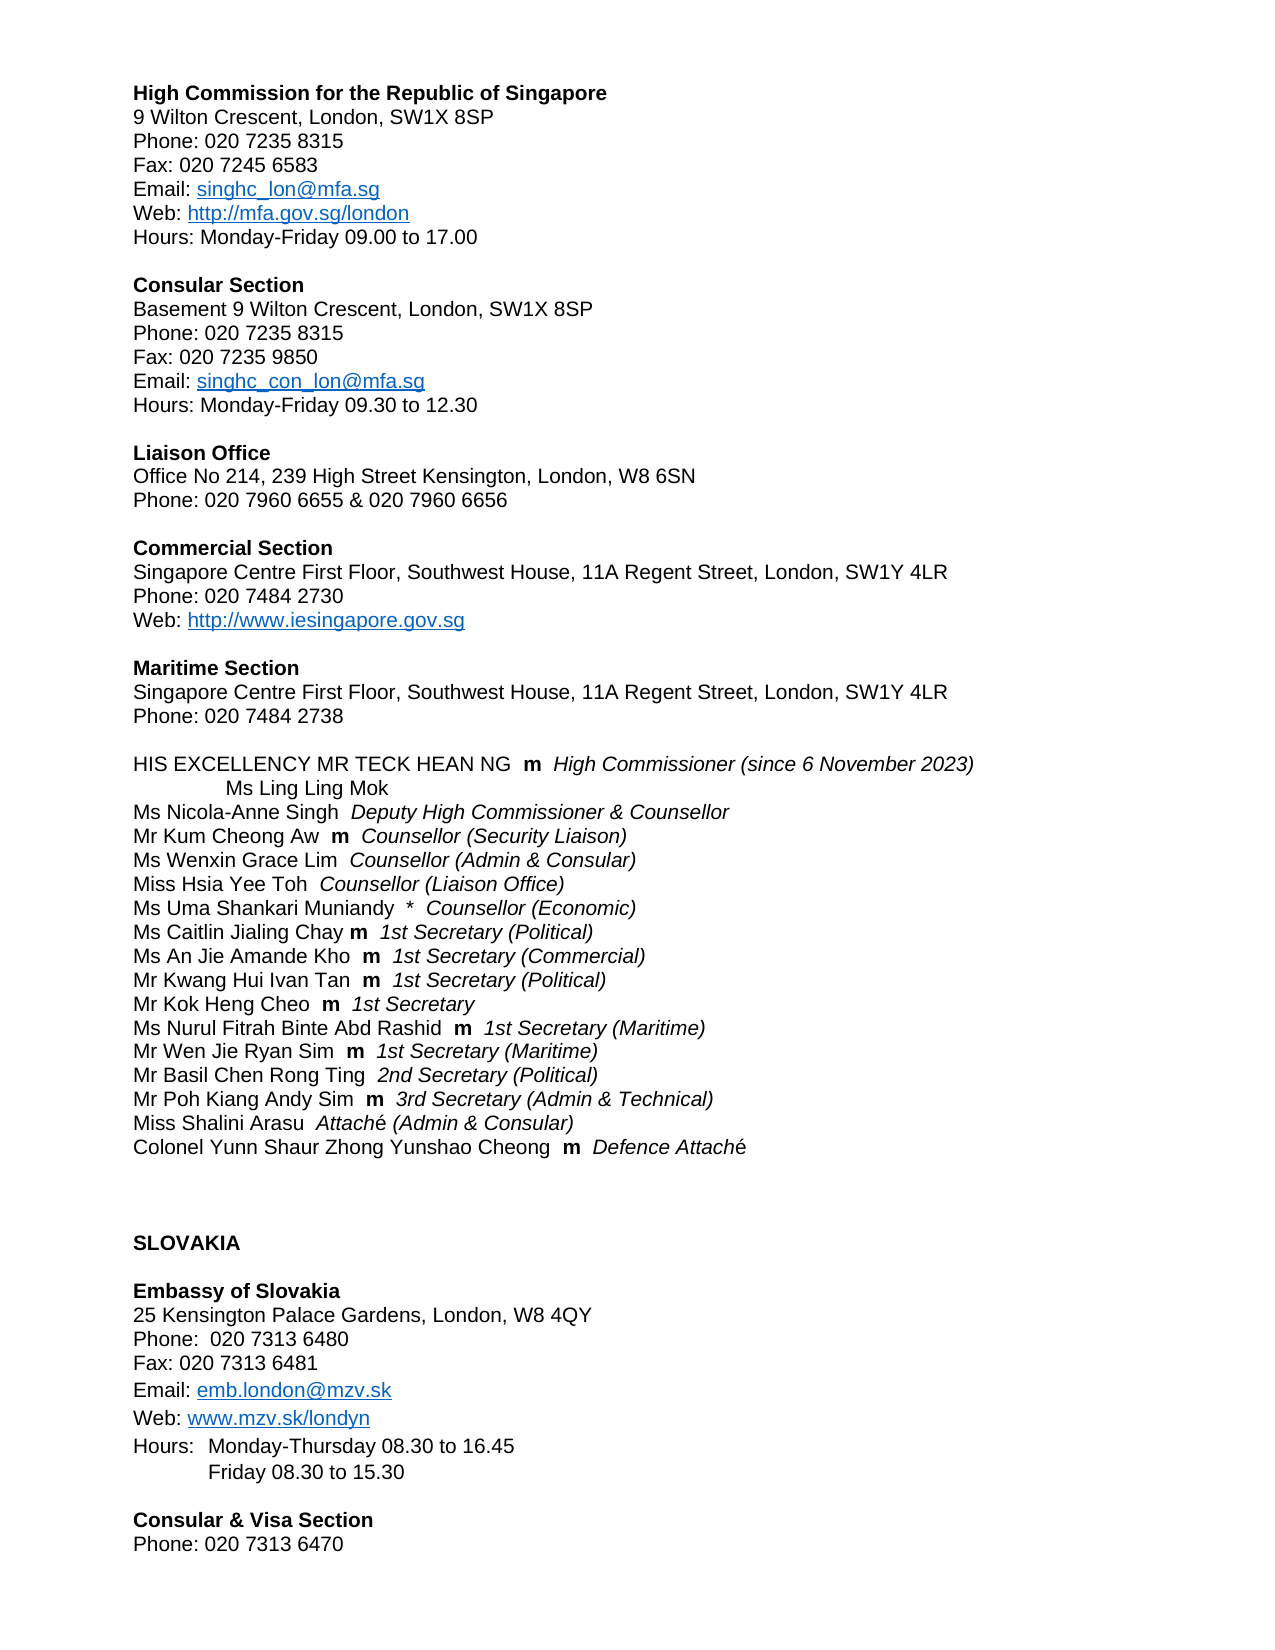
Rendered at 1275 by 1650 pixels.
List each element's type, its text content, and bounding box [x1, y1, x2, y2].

text Web: http://mfa.gov.sg/london [133, 201, 1181, 225]
text Email: emb.london@mzv.sk [133, 1378, 1181, 1402]
text Phone: 020 7484 2738 [133, 704, 1181, 728]
text HIS EXCELLENCY MR TECK HEAN NG m High Commissioner (since 6 November 2023) [133, 752, 1181, 776]
text Phone: 020 7313 6480 [133, 1327, 1181, 1351]
text Email: singhc_con_lon@mfa.sg [133, 368, 1181, 392]
text Hours: Monday-Thursday 08.30 to 16.45 [133, 1430, 1181, 1460]
text Mr Kwang Hui Ivan Tan m 1st Secretary (Political) [133, 967, 1181, 991]
text Mr Poh Kiang Andy Sim m 3rd Secretary (Admin & Technical) [133, 1087, 1181, 1111]
subtitle Commercial Section [133, 536, 1181, 560]
text Mr Kum Cheong Aw m Counsellor (Security Liaison) [133, 824, 1181, 848]
text Basement 9 Wilton Crescent, London, SW1X 8SP [133, 297, 1181, 321]
subtitle Consular Section [133, 273, 1181, 297]
text Singapore Centre First Floor, Southwest House, 11A Regent Street, London, SW1Y 4LR [133, 560, 1181, 584]
text Phone: 020 7313 6470 [133, 1532, 1181, 1556]
text Ms An Jie Amande Kho m 1st Secretary (Commercial) [133, 943, 1181, 967]
text SLOVAKIA [133, 1231, 1181, 1255]
text Hours: Monday-Friday 09.00 to 17.00 [133, 225, 1181, 249]
subtitle Maritime Section [133, 656, 1181, 680]
text Ms Wenxin Grace Lim Counsellor (Admin & Consular) [133, 848, 1181, 872]
text Singapore Centre First Floor, Southwest House, 11A Regent Street, London, SW1Y 4LR [133, 680, 1181, 704]
text 9 Wilton Crescent, London, SW1X 8SP [133, 105, 1181, 129]
text Embassy of Slovakia [133, 1279, 1181, 1303]
text 25 Kensington Palace Gardens, London, W8 4QY [133, 1303, 1181, 1327]
text Email: singhc_lon@mfa.sg [133, 177, 1181, 201]
subtitle Liaison Office [133, 440, 1181, 464]
text Fax: 020 7245 6583 [133, 153, 1181, 177]
text Consular & Visa Section [133, 1508, 1181, 1532]
text Phone: 020 7484 2730 [133, 584, 1181, 608]
text Phone: 020 7235 8315 [133, 129, 1181, 153]
text Mr Basil Chen Rong Ting 2nd Secretary (Political) [133, 1063, 1181, 1087]
text Ms Ling Ling Mok [133, 776, 1181, 800]
text Office No 214, 239 High Street Kensington, London, W8 6SN [133, 464, 1181, 488]
text Ms Caitlin Jialing Chay m 1st Secretary (Political) [133, 919, 1181, 943]
text Fax: 020 7313 6481 [133, 1351, 1181, 1375]
text Phone: 020 7235 8315 [133, 321, 1181, 344]
text Mr Kok Heng Cheo m 1st Secretary [133, 991, 1181, 1015]
text Colonel Yunn Shaur Zhong Yunshao Cheong m Defence Attaché [133, 1135, 1181, 1159]
text Phone: 020 7960 6655 & 020 7960 6656 [133, 488, 1181, 512]
text Ms Nurul Fitrah Binte Abd Rashid m 1st Secretary (Maritime) [133, 1015, 1181, 1039]
text Mr Wen Jie Ryan Sim m 1st Secretary (Maritime) [133, 1039, 1181, 1063]
text Miss Hsia Yee Toh Counsellor (Liaison Office) [133, 872, 1181, 896]
text High Commission for the Republic of Singapore [133, 81, 1181, 105]
text Ms Nicola-Anne Singh Deputy High Commissioner & Counsellor [133, 800, 1181, 824]
text Web: http://www.iesingapore.gov.sg [133, 608, 1181, 632]
text Friday 08.30 to 15.30 [133, 1460, 1181, 1484]
text Fax: 020 7235 9850 [133, 344, 1181, 368]
text Web: www.mzv.sk/londyn [133, 1406, 1181, 1430]
text Hours: Monday-Friday 09.30 to 12.30 [133, 392, 1181, 416]
text Ms Uma Shankari Muniandy * Counsellor (Economic) [133, 896, 1181, 919]
text Miss Shalini Arasu Attaché (Admin & Consular) [133, 1111, 1181, 1135]
